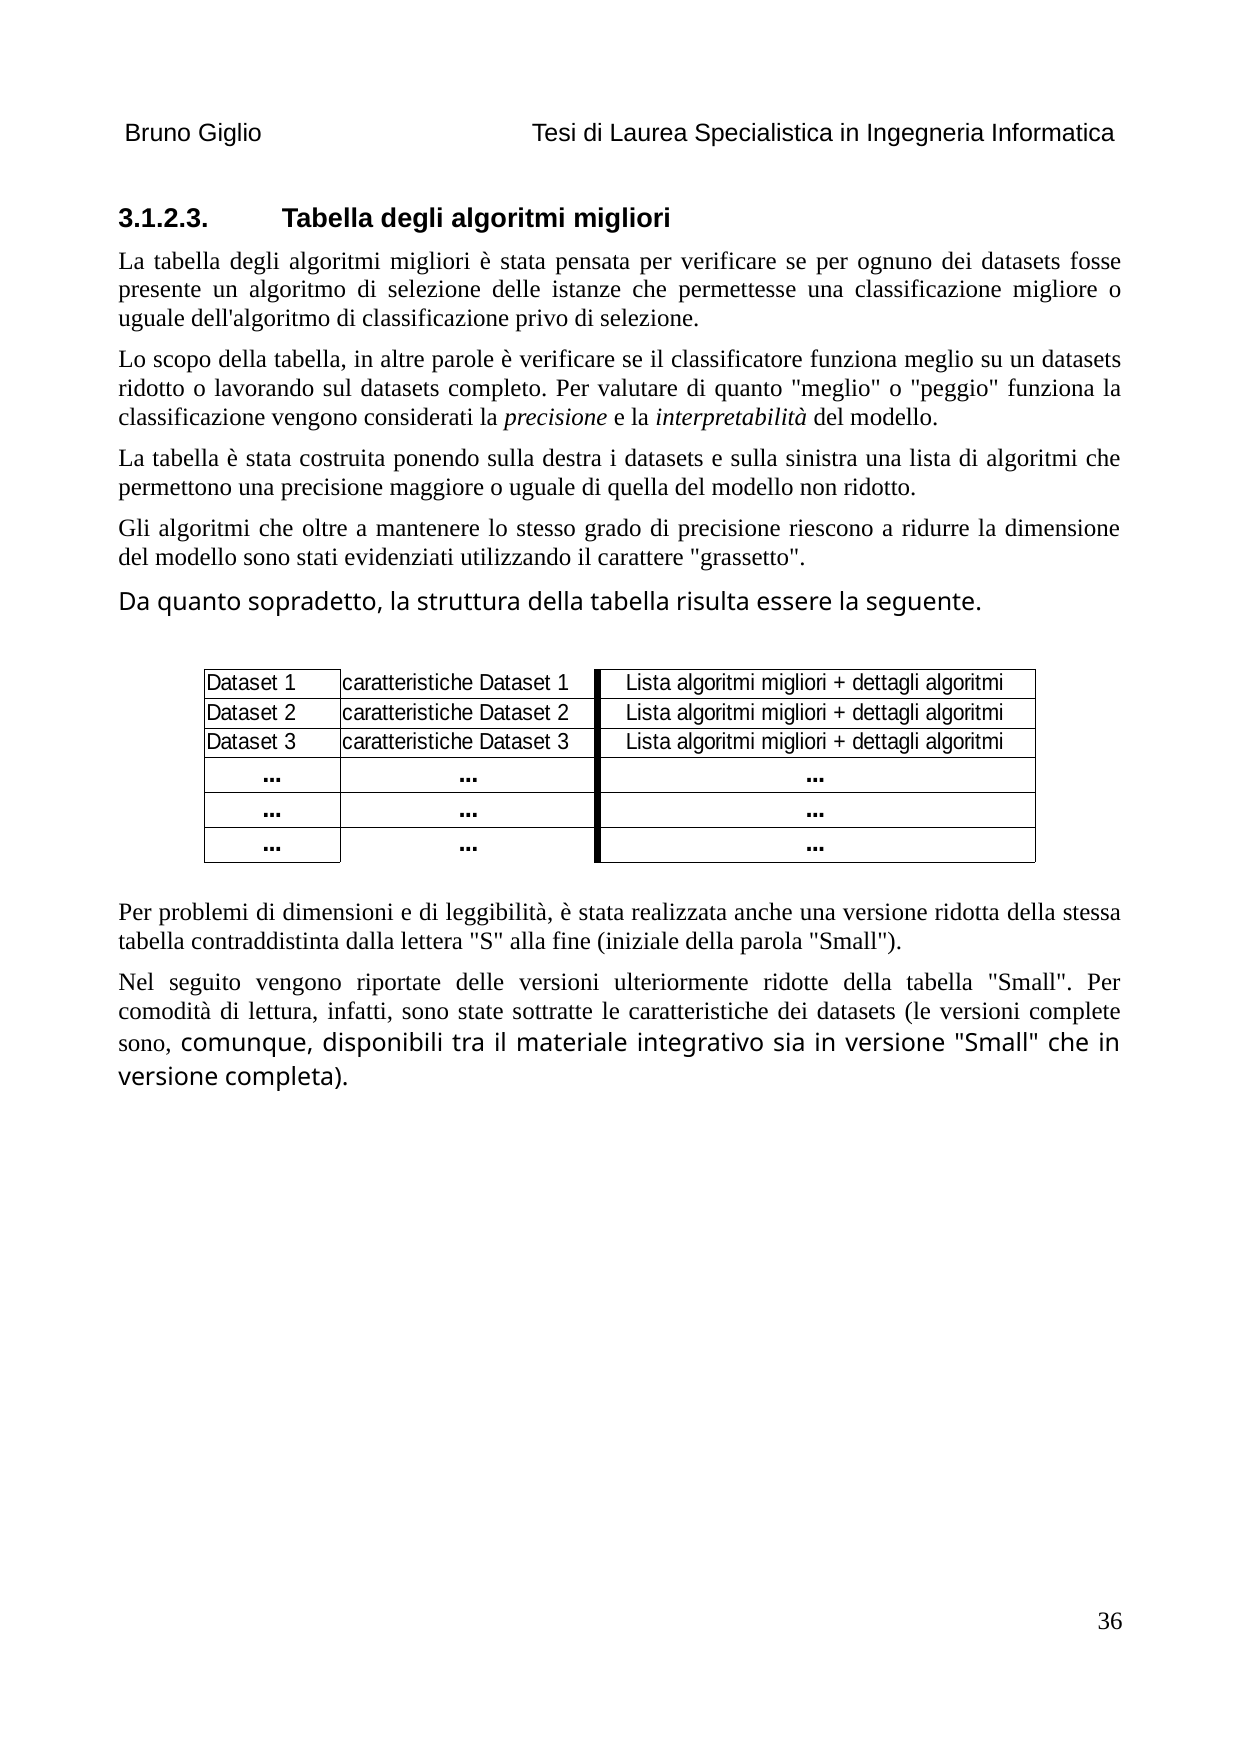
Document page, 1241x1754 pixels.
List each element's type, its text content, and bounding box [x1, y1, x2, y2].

text Lo scopo della tabella, in altre parole è verificare se il classificatore funziona meglio su un datasets ridotto o lavorando sul datasets completo. Per valutare di quanto "meglio" o "peggio" funziona la classificazione vengono considerati la precisione e la interpretabilità del modello. [118, 344, 1122, 431]
text La tabella è stata costruita ponendo sulla destra i datasets e sulla sinistra una lista di algoritmi che permettono una precisione maggiore o uguale di quella del modello non ridotto. [118, 443, 1122, 501]
text Nel seguito vengono riportate delle versioni ulteriormente ridotte della tabella "Small". Per comodità di lettura, infatti, sono state sottratte le caratteristiche dei datasets (le versioni complete sono, comunque, disponibili tra il materiale integrativo sia in versione "Small" che in versione completa). [118, 967, 1122, 1093]
text Da quanto sopradetto, la struttura della tabella risulta essere la seguente. [118, 583, 1122, 617]
text La tabella degli algoritmi migliori è stata pensata per verificare se per ognuno dei datasets fosse presente un algoritmo di selezione delle istanze che permettesse una classificazione migliore o uguale dell'algoritmo di classificazione privo di selezione. [118, 246, 1122, 332]
text Gli algoritmi che oltre a mantenere lo stesso grado di precisione riescono a ridurre la dimensione del modello sono stati evidenziati utilizzando il carattere "grassetto". [118, 513, 1122, 571]
subtitle Tabella degli algoritmi migliori [118, 202, 1122, 233]
text Per problemi di dimensioni e di leggibilità, è stata realizzata anche una versione ridotta della stessa tabella contraddistinta dalla lettera "S" alla fine (iniziale della parola "Small"). [118, 897, 1122, 955]
